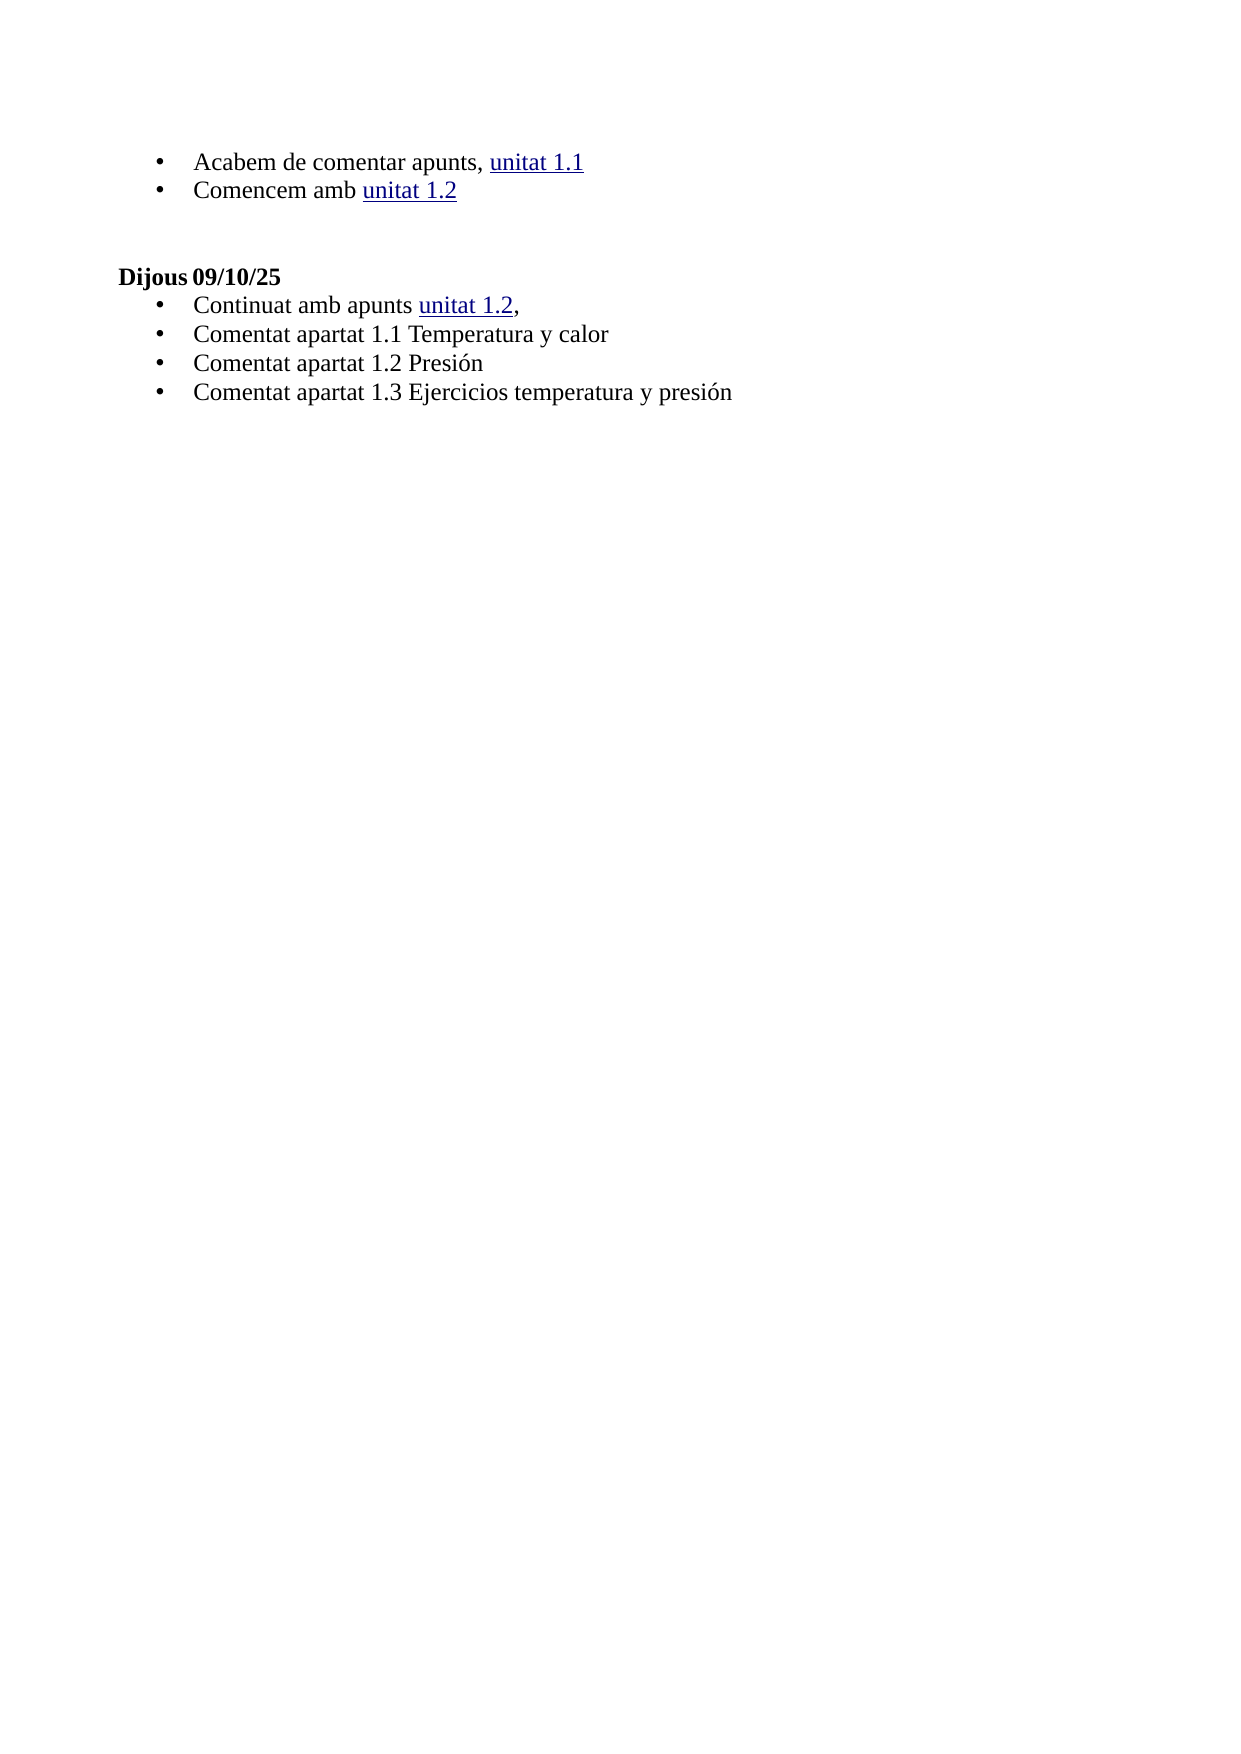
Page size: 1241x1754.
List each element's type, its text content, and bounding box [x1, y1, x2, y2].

list Comentat apartat 1.2 Presión [156, 348, 1122, 377]
list Comentat apartat 1.3 Ejercicios temperatura y presión [156, 377, 1122, 406]
text Dijous 09/10/25 [118, 262, 1122, 291]
list Acabem de comentar apunts, unitat 1.1 [156, 147, 1122, 176]
list Comentat apartat 1.1 Temperatura y calor [156, 319, 1122, 348]
list Continuat amb apunts unitat 1.2, [156, 291, 1122, 319]
list Comencem amb unitat 1.2 [156, 176, 1122, 204]
